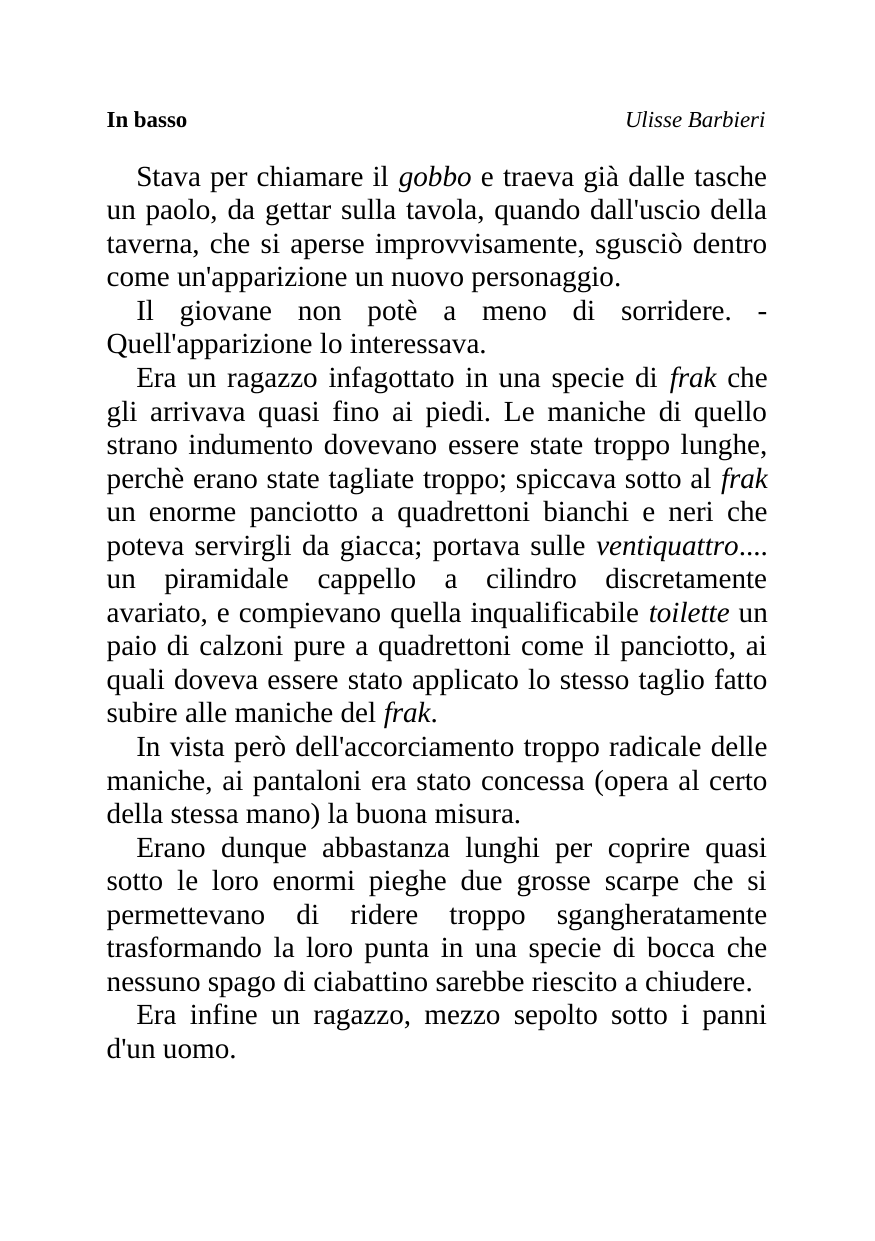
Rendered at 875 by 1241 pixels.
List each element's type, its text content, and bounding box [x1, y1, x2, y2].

text Era infine un ragazzo, mezzo sepolto sotto i panni d'un uomo. [106, 997, 768, 1064]
text Era un ragazzo infagottato in una specie di frak che gli arrivava quasi fino ai piedi. Le maniche di quello strano indumento dovevano essere state troppo lunghe, perchè erano state tagliate troppo; spiccava sotto al frak un enorme panciotto a quadrettoni bianchi e neri che poteva servirgli da giacca; portava sulle ventiquattro.... un piramidale cappello a cilindro discretamente avariato, e compievano quella inqualificabile toilette un paio di calzoni pure a quadrettoni come il panciotto, ai quali doveva essere stato applicato lo stesso taglio fatto subire alle maniche del frak. [106, 360, 768, 729]
text Stava per chiamare il gobbo e traeva già dalle tasche un paolo, da gettar sulla tavola, quando dall'uscio della taverna, che si aperse improvvisamente, sgusciò dentro come un'apparizione un nuovo personaggio. [106, 159, 768, 293]
text Erano dunque abbastanza lunghi per coprire quasi sotto le loro enormi pieghe due grosse scarpe che si permettevano di ridere troppo sgangheratamente trasformando la loro punta in una specie di bocca che nessuno spago di ciabattino sarebbe riescito a chiudere. [106, 830, 768, 997]
text Il giovane non potè a meno di sorridere. - Quell'apparizione lo interessava. [106, 293, 768, 360]
text In vista però dell'accorciamento troppo radicale delle maniche, ai pantaloni era stato concessa (opera al certo della stessa mano) la buona misura. [106, 729, 768, 830]
